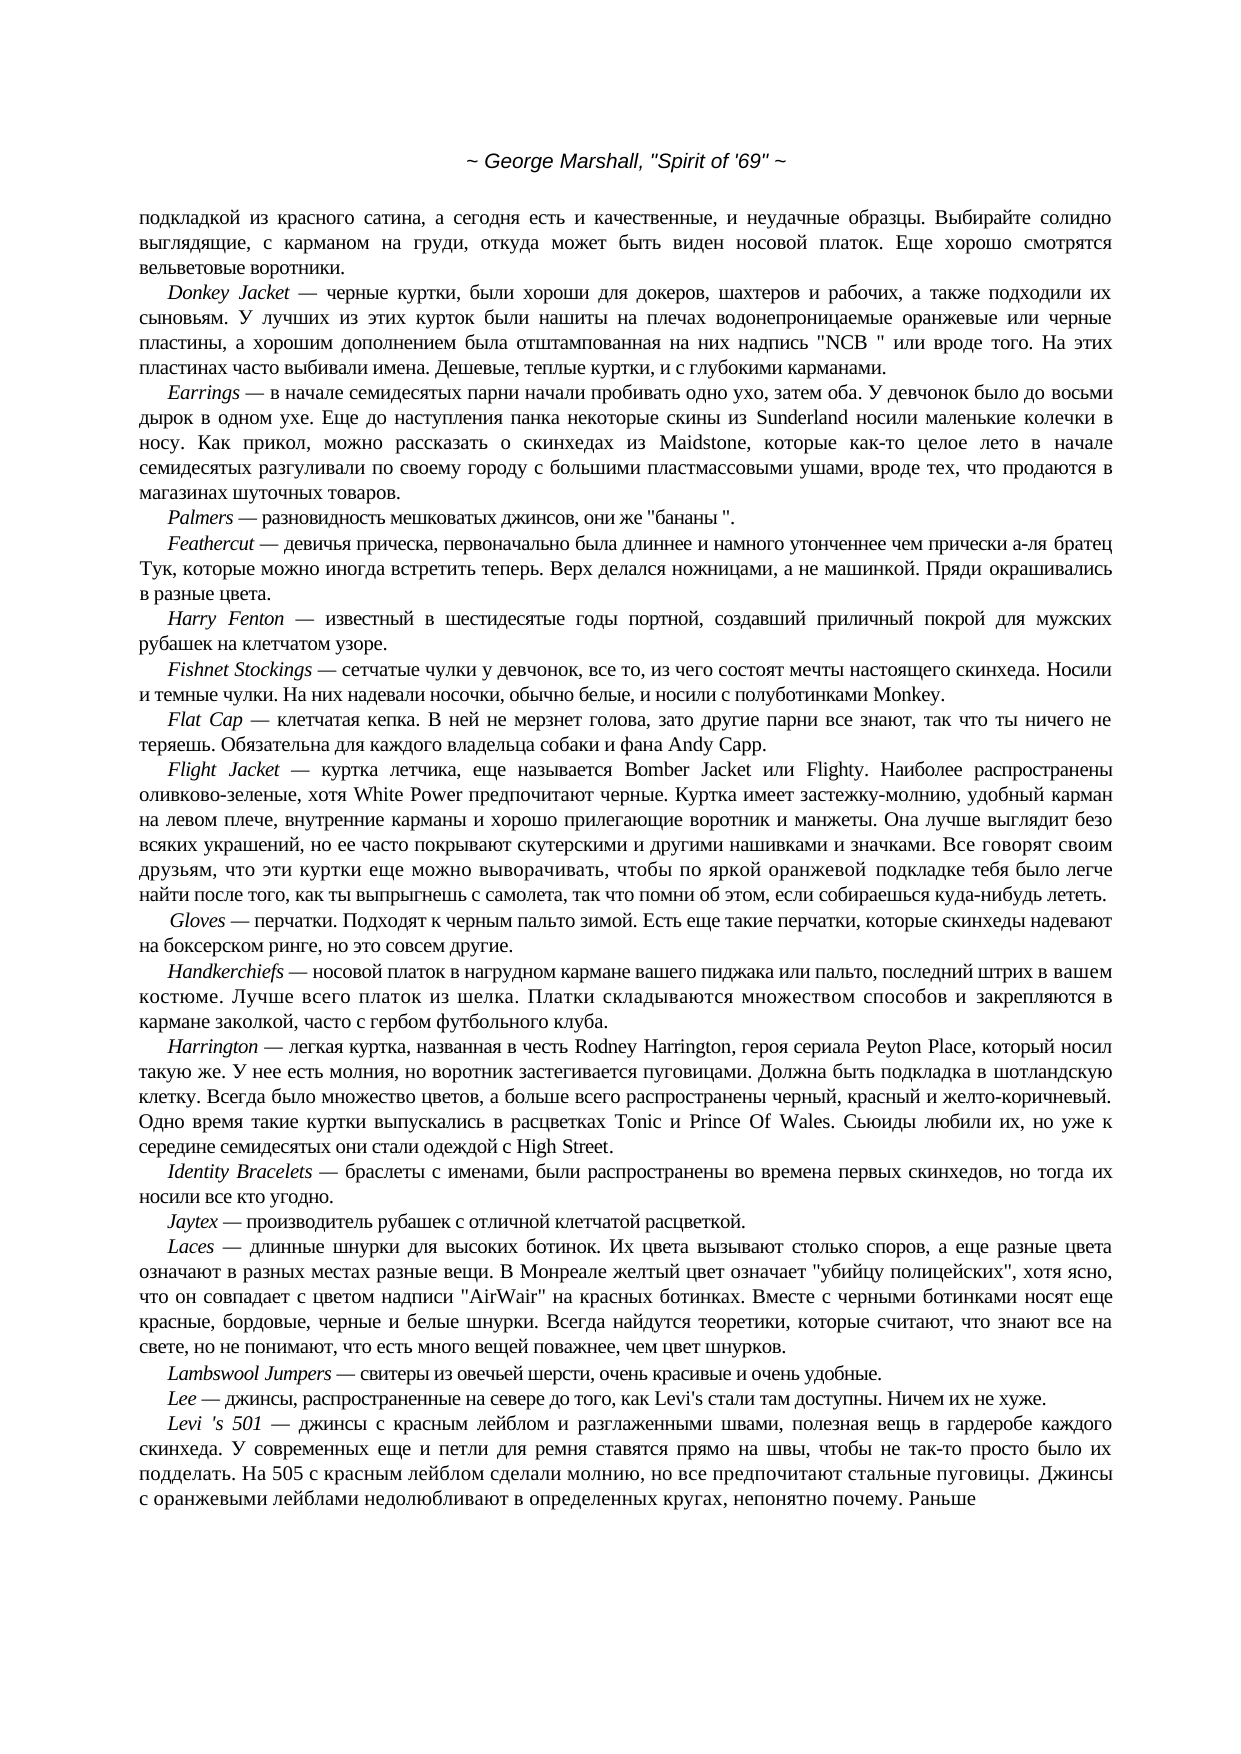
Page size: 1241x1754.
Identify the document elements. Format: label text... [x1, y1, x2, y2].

text Palmers — разновидность мешковатых джинсов, они же "бананы ". [167, 505, 1113, 530]
text Jaytex — производитель рубашек с отличной клетчатой расцветкой. [167, 1209, 1113, 1234]
text Laces — длинные шнурки для высоких ботинок. Их цвета вызывают столько споров, а еще разные цвета означают в разных местах разные вещи. В Монреале желтый цвет означает "убийцу полицейских", хотя ясно, что он совпадает с цветом надписи "AirWair" на красных ботинках. Вместе с черными ботинками носят еще красные, бордовые, черные и белые шнурки. Всегда найдутся теоретики, которые считают, что знают все на свете, но не понимают, что есть много вещей поважнее, чем цвет шнурков. [139, 1234, 1113, 1359]
text Harrington — легкая куртка, названная в честь Rodney Harrington, героя сериала Peyton Place, который носил такую же. У нее есть молния, но воротник застегивается пуговицами. Должна быть подкладка в шотландскую клетку. Всегда было множество цветов, а больше всего распространены черный, красный и желто-коричневый. Одно время такие куртки выпускались в расцветках Tonic и Prince Of Wales. Сьюиды любили их, но уже к середине семидесятых они стали одеждой с High Street. [138, 1033, 1112, 1158]
text Gloves — перчатки. Подходят к черным пальто зимой. Есть еще такие перчатки, которые скинхеды надевают на боксерском ринге, но это совсем другие. [139, 907, 1112, 957]
text Lee — джинсы, распространенные на севере до того, как Levi's стали там доступны. Ничем их не хуже. [167, 1385, 1113, 1410]
text Fishnet Stockings — сетчатые чулки у девчонок, все то, из чего состоят мечты настоящего скинхеда. Носили и темные чулки. На них надевали носочки, обычно белые, и носили с полуботинками Monkey. [139, 656, 1112, 706]
text Lambswool Jumpers — свитеры из овечьей шерсти, очень красивые и очень удобные. [167, 1360, 1113, 1385]
text Harry Fenton — известный в шестидесятые годы портной, создавший приличный покрой для мужских рубашек на клетчатом узоре. [138, 606, 1113, 656]
text Donkey Jacket — черные куртки, были хороши для докеров, шахтеров и рабочих, а также подходили их сыновьям. У лучших из этих курток были нашиты на плечах водонепроницаемые оранжевые или черные пластины, а хорошим дополнением была отштампованная на них надпись "NCB " или вроде того. На этих пластинах часто выбивали имена. Дешевые, теплые куртки, и с глубокими карманами. [139, 279, 1113, 379]
text Earrings — в начале семидесятых парни начали пробивать одно ухо, затем оба. У девчонок было до восьми дырок в одном ухе. Еще до наступления панка некоторые скины из Sunderland носили маленькие колечки в носу. Как прикол, можно рассказать о скинхедах из Maidstone, которые как-то целое лето в начале семидесятых разгуливали по своему городу с большими пластмассовыми ушами, вроде тех, что продаются в магазинах шуточных товаров. [139, 380, 1113, 505]
text Feathercut — девичья прическа, первоначально была длиннее и намного утонченнее чем прически а-ля братец Тук, которые можно иногда встретить теперь. Верх делался ножницами, а не машинкой. Пряди окрашивались в разные цвета. [139, 531, 1112, 606]
text Handkerchiefs — носовой платок в нагрудном кармане вашего пиджака или пальто, последний штрих в вашем костюме. Лучше всего платок из шелка. Платки складываются множеством способов и закрепляются в кармане заколкой, часто с гербом футбольного клуба. [139, 958, 1112, 1033]
text ~ George Marshall, "Spirit of '69" ~ [141, 150, 1113, 173]
text Flight Jacket — куртка летчика, еще называется Bomber Jacket или Flighty. Наиболее распространены оливково-зеленые, хотя White Power предпочитают черные. Куртка имеет застежку-молнию, удобный карман на левом плече, внутренние карманы и хорошо прилегающие воротник и манжеты. Она лучше выглядит безо всяких украшений, но ее часто покрывают скутерскими и другими нашивками и значками. Все говорят своим друзьям, что эти куртки еще можно выворачивать, чтобы по яркой оранжевой подкладке тебя было легче найти после того, как ты выпрыгнешь с самолета, так что помни об этом, если собираешься куда-нибудь лететь. [139, 757, 1113, 907]
text Identity Bracelets — браслеты с именами, были распространены во времена первых скинхедов, но тогда их носили все кто угодно. [139, 1159, 1113, 1209]
text подкладкой из красного сатина, а сегодня есть и качественные, и неудачные образцы. Выбирайте солидно выглядящие, с карманом на груди, откуда может быть виден носовой платок. Еще хорошо смотрятся вельветовые воротники. [139, 204, 1112, 279]
text Levi 's 501 — джинсы с красным лейблом и разглаженными швами, полезная вещь в гардеробе каждого скинхеда. У современных еще и петли для ремня ставятся прямо на швы, чтобы не так-то просто было их подделать. На 505 с красным лейблом сделали молнию, но все предпочитают стальные пуговицы. Джинсы с оранжевыми лейблами недолюбливают в определенных кругах, непонятно почему. Раньше [139, 1410, 1113, 1510]
text Flat Cap — клетчатая кепка. В ней не мерзнет голова, зато другие парни все знают, так что ты ничего не теряешь. Обязательна для каждого владельца собаки и фана Andy Сарр. [139, 707, 1113, 757]
